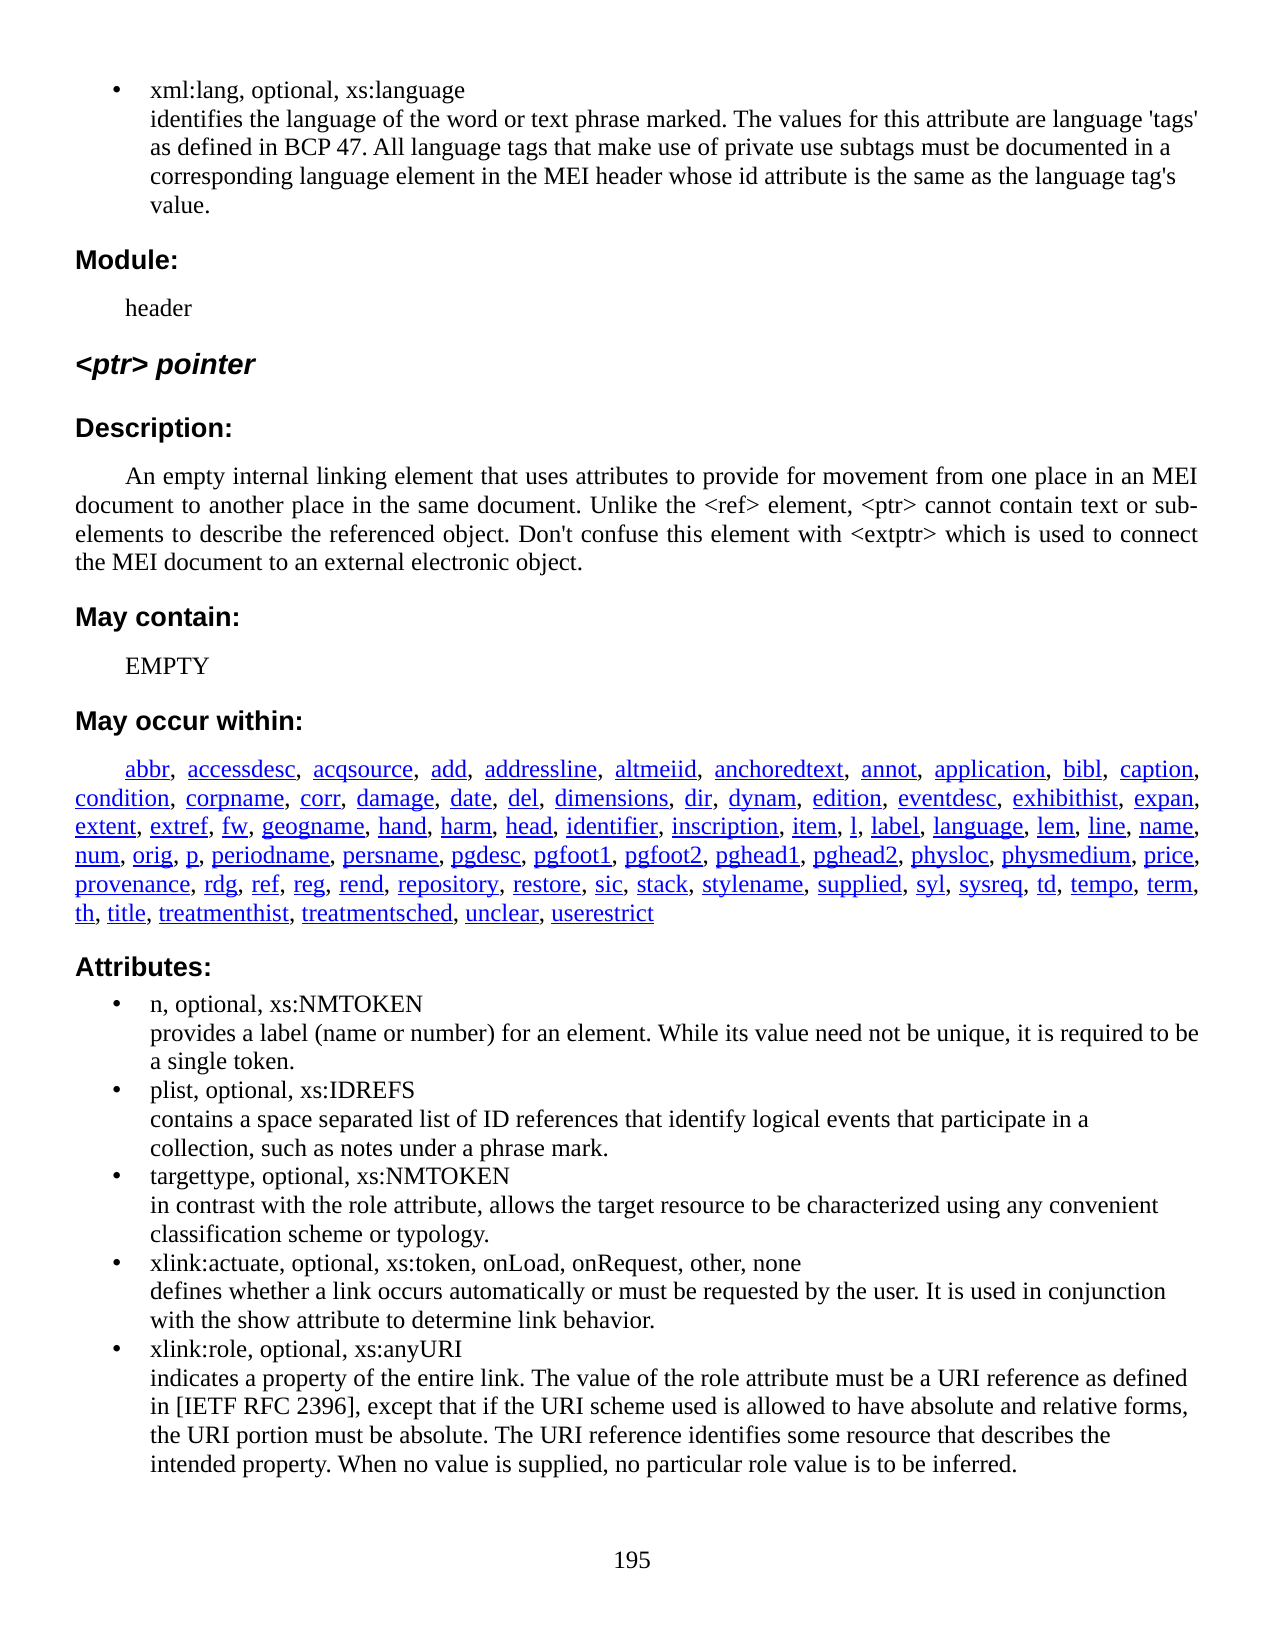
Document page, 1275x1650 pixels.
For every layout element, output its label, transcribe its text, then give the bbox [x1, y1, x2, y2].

subtitle May occur within: [75, 704, 1200, 736]
text header [75, 293, 1200, 322]
text An empty internal linking element that uses attributes to provide for movement from one place in an MEI document to another place in the same document. Unlike the <ref> element, <ptr> cannot contain text or sub-elements to describe the referenced object. Don't confuse this element with <extptr> which is used to connect the MEI document to an external electronic object. [75, 461, 1200, 576]
subtitle Module: [75, 244, 1200, 275]
list xml:lang, optional, xs:language identifies the language of the word or text phrase marked. The values for this attribute are language 'tags' as defined in BCP 47. All language tags that make use of private use subtags must be documented in a corresponding language element in the MEI header whose id attribute is the same as the language tag's value. [112, 75, 1200, 219]
text EMPTY [75, 651, 1200, 679]
list xlink:actuate, optional, xs:token, onLoad, onRequest, other, none defines whether a link occurs automatically or must be requested by the user. It is used in conjunction with the show attribute to determine link behavior. [112, 1248, 1200, 1334]
list xlink:role, optional, xs:anyURI indicates a property of the entire link. The value of the role attribute must be a URI reference as defined in [IETF RFC 2396], except that if the URI scheme used is allowed to have absolute and relative forms, the URI portion must be absolute. The URI reference identifies some resource that describes the intended property. When no value is supplied, no particular role value is to be inferred. [112, 1334, 1200, 1478]
subtitle Attributes: [75, 951, 1200, 983]
subtitle May contain: [75, 601, 1200, 632]
subtitle Description: [75, 412, 1200, 443]
list n, optional, xs:NMTOKEN provides a label (name or number) for an element. While its value need not be unique, it is required to be a single token. [112, 989, 1200, 1075]
text abbr, accessdesc, acqsource, add, addressline, altmeiid, anchoredtext, annot, application, bibl, caption, condition, corpname, corr, damage, date, del, dimensions, dir, dynam, edition, eventdesc, exhibithist, expan, extent, extref, fw, geogname, hand, harm, head, identifier, inscription, item, l, label, language, lem, line, name, num, orig, p, periodname, persname, pgdesc, pgfoot1, pgfoot2, pghead1, pghead2, physloc, physmedium, price, provenance, rdg, ref, reg, rend, repository, restore, sic, stack, stylename, supplied, syl, sysreq, td, tempo, term, th, title, treatmenthist, treatmentsched, unclear, userestrict [75, 754, 1200, 926]
list plist, optional, xs:IDREFS contains a space separated list of ID references that identify logical events that participate in a collection, such as notes under a phrase mark. [112, 1075, 1200, 1161]
subtitle <ptr> pointer [75, 347, 1200, 381]
list targettype, optional, xs:NMTOKEN in contrast with the role attribute, allows the target resource to be characterized using any convenient classification scheme or typology. [112, 1161, 1200, 1248]
